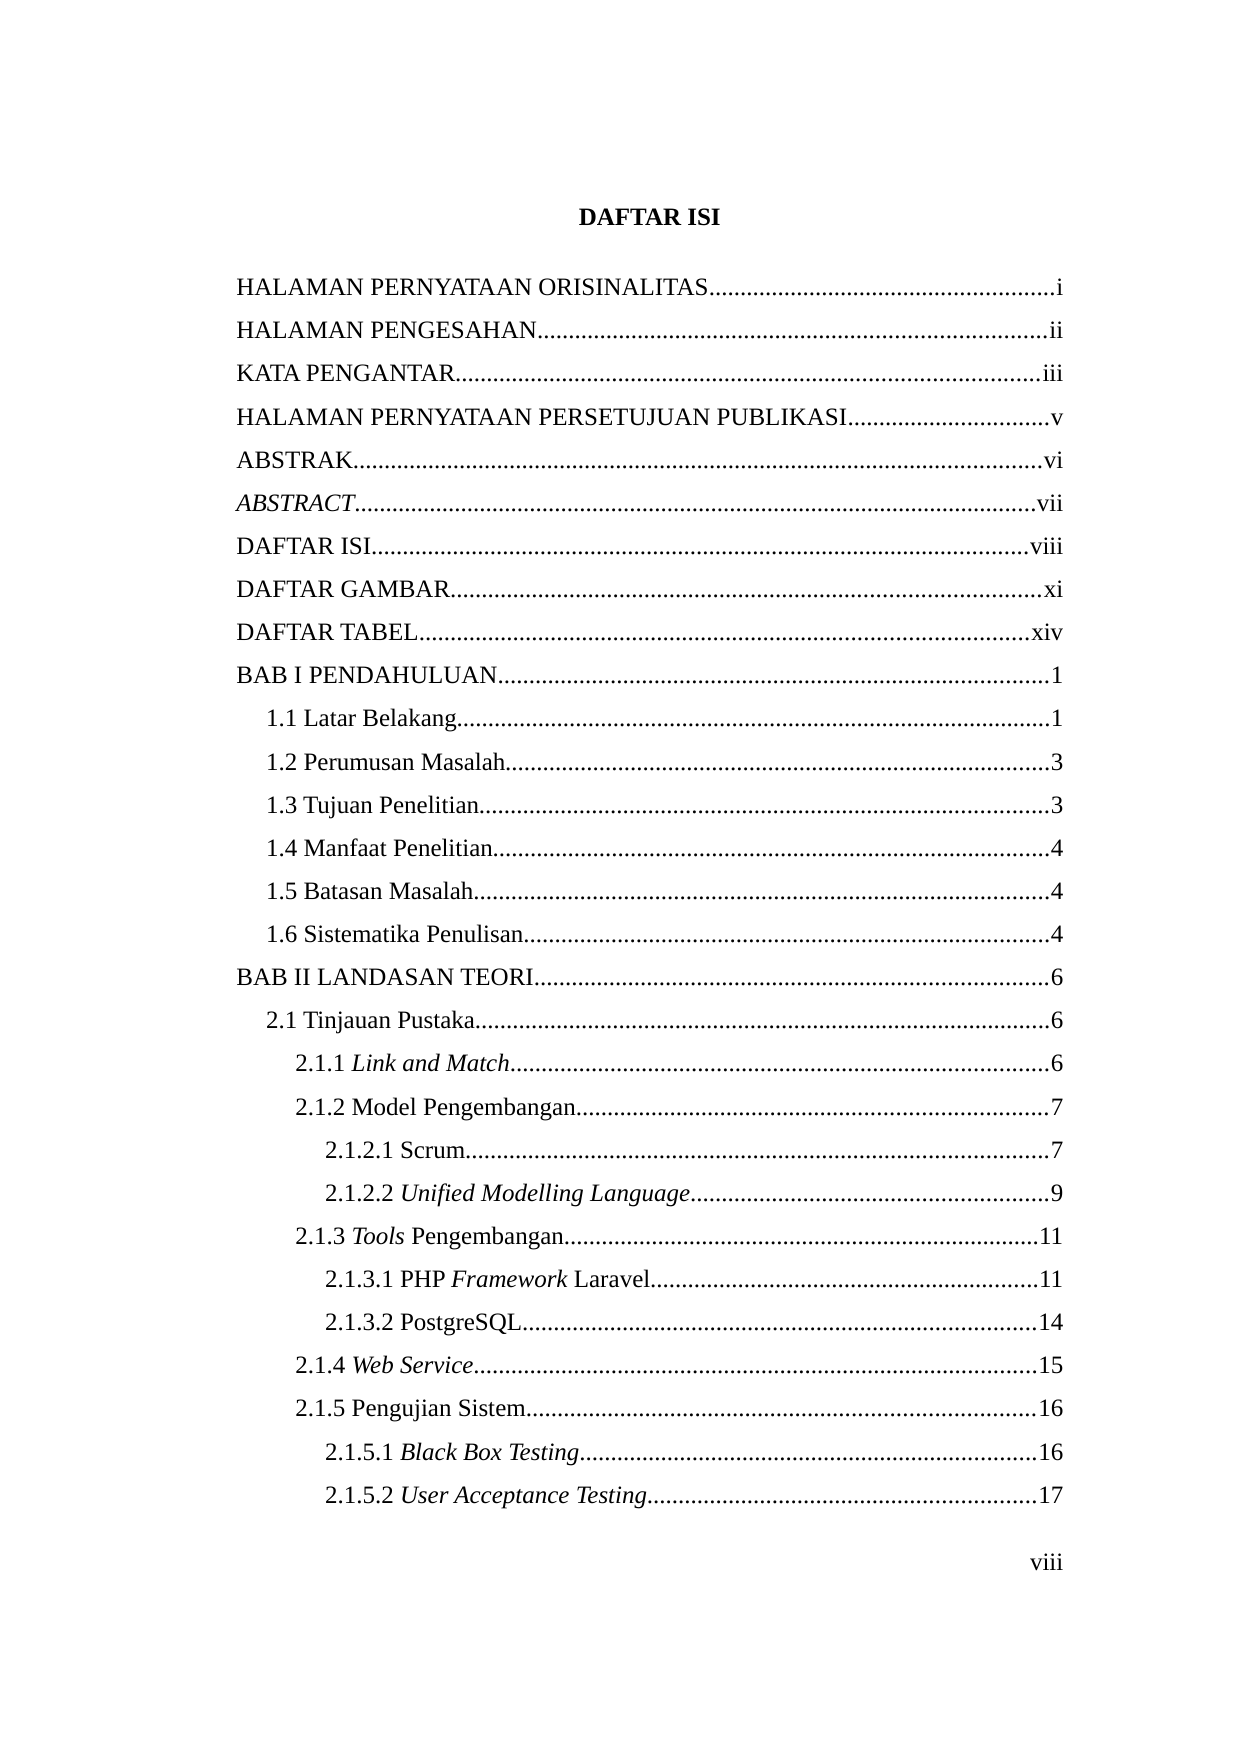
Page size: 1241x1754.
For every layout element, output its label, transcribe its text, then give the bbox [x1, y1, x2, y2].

subtitle DAFTAR ISI [236, 202, 1063, 231]
text 2.1.5.2 User Acceptance Testing 17 [325, 1480, 1063, 1508]
text 2.1.5 Pengujian Sistem 16 [295, 1393, 1063, 1422]
text 2.1.2.2 Unified Modelling Language 9 [325, 1178, 1063, 1207]
text 2.1.3 Tools Pengembangan 11 [295, 1221, 1063, 1250]
text 1.4 Manfaat Penelitian 4 [266, 833, 1063, 862]
text 2.1.1 Link and Match 6 [295, 1048, 1063, 1077]
text KATA PENGANTAR iii [236, 358, 1063, 387]
text 2.1.2.1 Scrum 7 [325, 1135, 1063, 1163]
text 1.6 Sistematika Penulisan 4 [266, 919, 1063, 948]
text 2.1.2 Model Pengembangan 7 [295, 1092, 1063, 1120]
text 2.1.3.1 PHP Framework Laravel 11 [325, 1264, 1063, 1293]
text DAFTAR ISI viii [236, 531, 1063, 560]
text DAFTAR GAMBAR xi [236, 574, 1063, 603]
text 2.1.5.1 Black Box Testing 16 [325, 1437, 1063, 1465]
text BAB II LANDASAN TEORI 6 [236, 962, 1063, 991]
text 2.1.4 Web Service 15 [295, 1350, 1063, 1379]
text ABSTRACT vii [236, 488, 1063, 517]
text 1.5 Batasan Masalah 4 [266, 876, 1063, 905]
text BAB I PENDAHULUAN 1 [236, 660, 1063, 689]
text HALAMAN PERNYATAAN ORISINALITAS i [236, 272, 1063, 301]
text HALAMAN PERNYATAAN PERSETUJUAN PUBLIKASI v [236, 402, 1063, 430]
text ABSTRAK vi [236, 445, 1063, 473]
text 2.1.3.2 PostgreSQL 14 [325, 1307, 1063, 1336]
text DAFTAR TABEL xiv [236, 617, 1063, 646]
text 1.3 Tujuan Penelitian 3 [266, 790, 1063, 818]
text 1.1 Latar Belakang 1 [266, 703, 1063, 732]
text 2.1 Tinjauan Pustaka 6 [266, 1005, 1063, 1034]
text HALAMAN PENGESAHAN ii [236, 315, 1063, 344]
text 1.2 Perumusan Masalah 3 [266, 747, 1063, 775]
